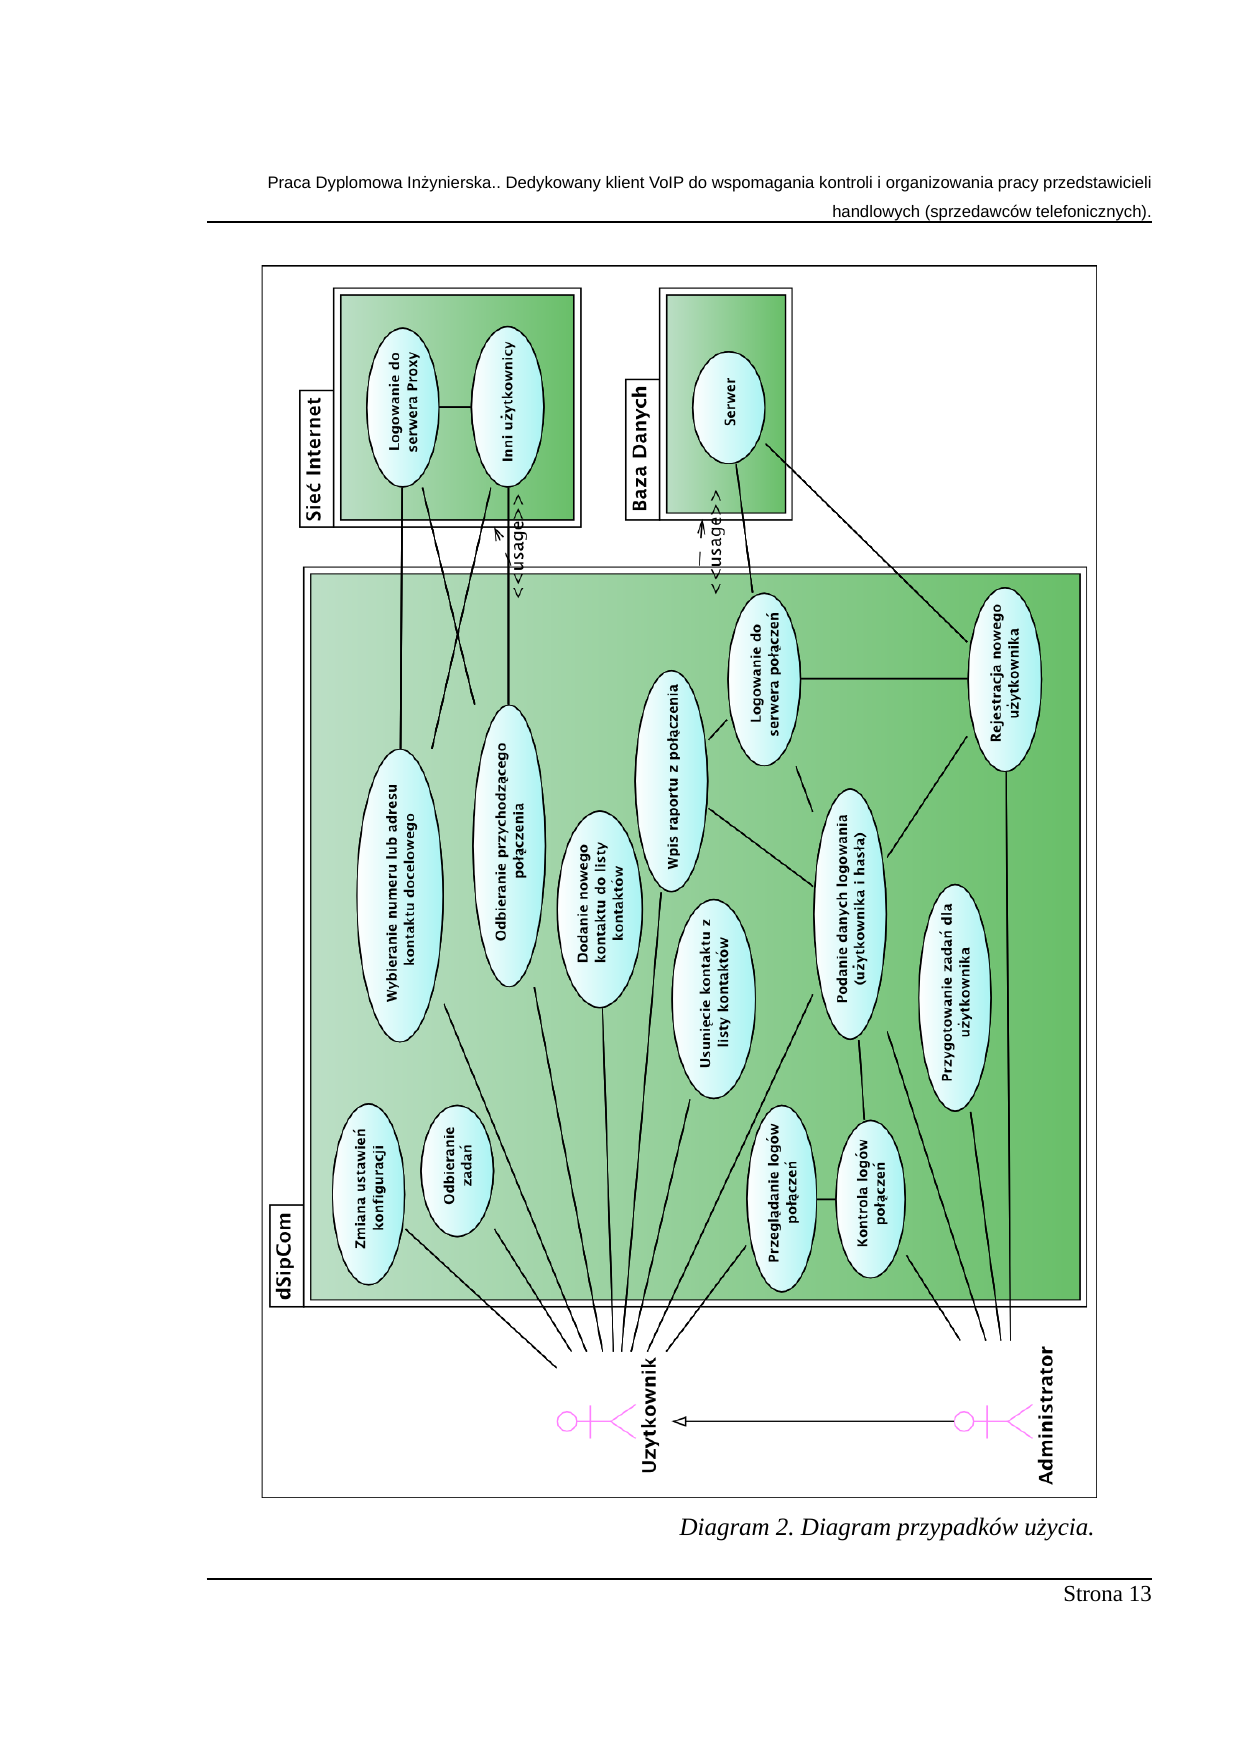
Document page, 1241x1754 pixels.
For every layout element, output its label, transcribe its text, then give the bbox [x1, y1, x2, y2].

picture [261, 265, 1097, 1498]
text Diagram 2. Diagram przypadków użycia. [261, 1498, 1097, 1540]
